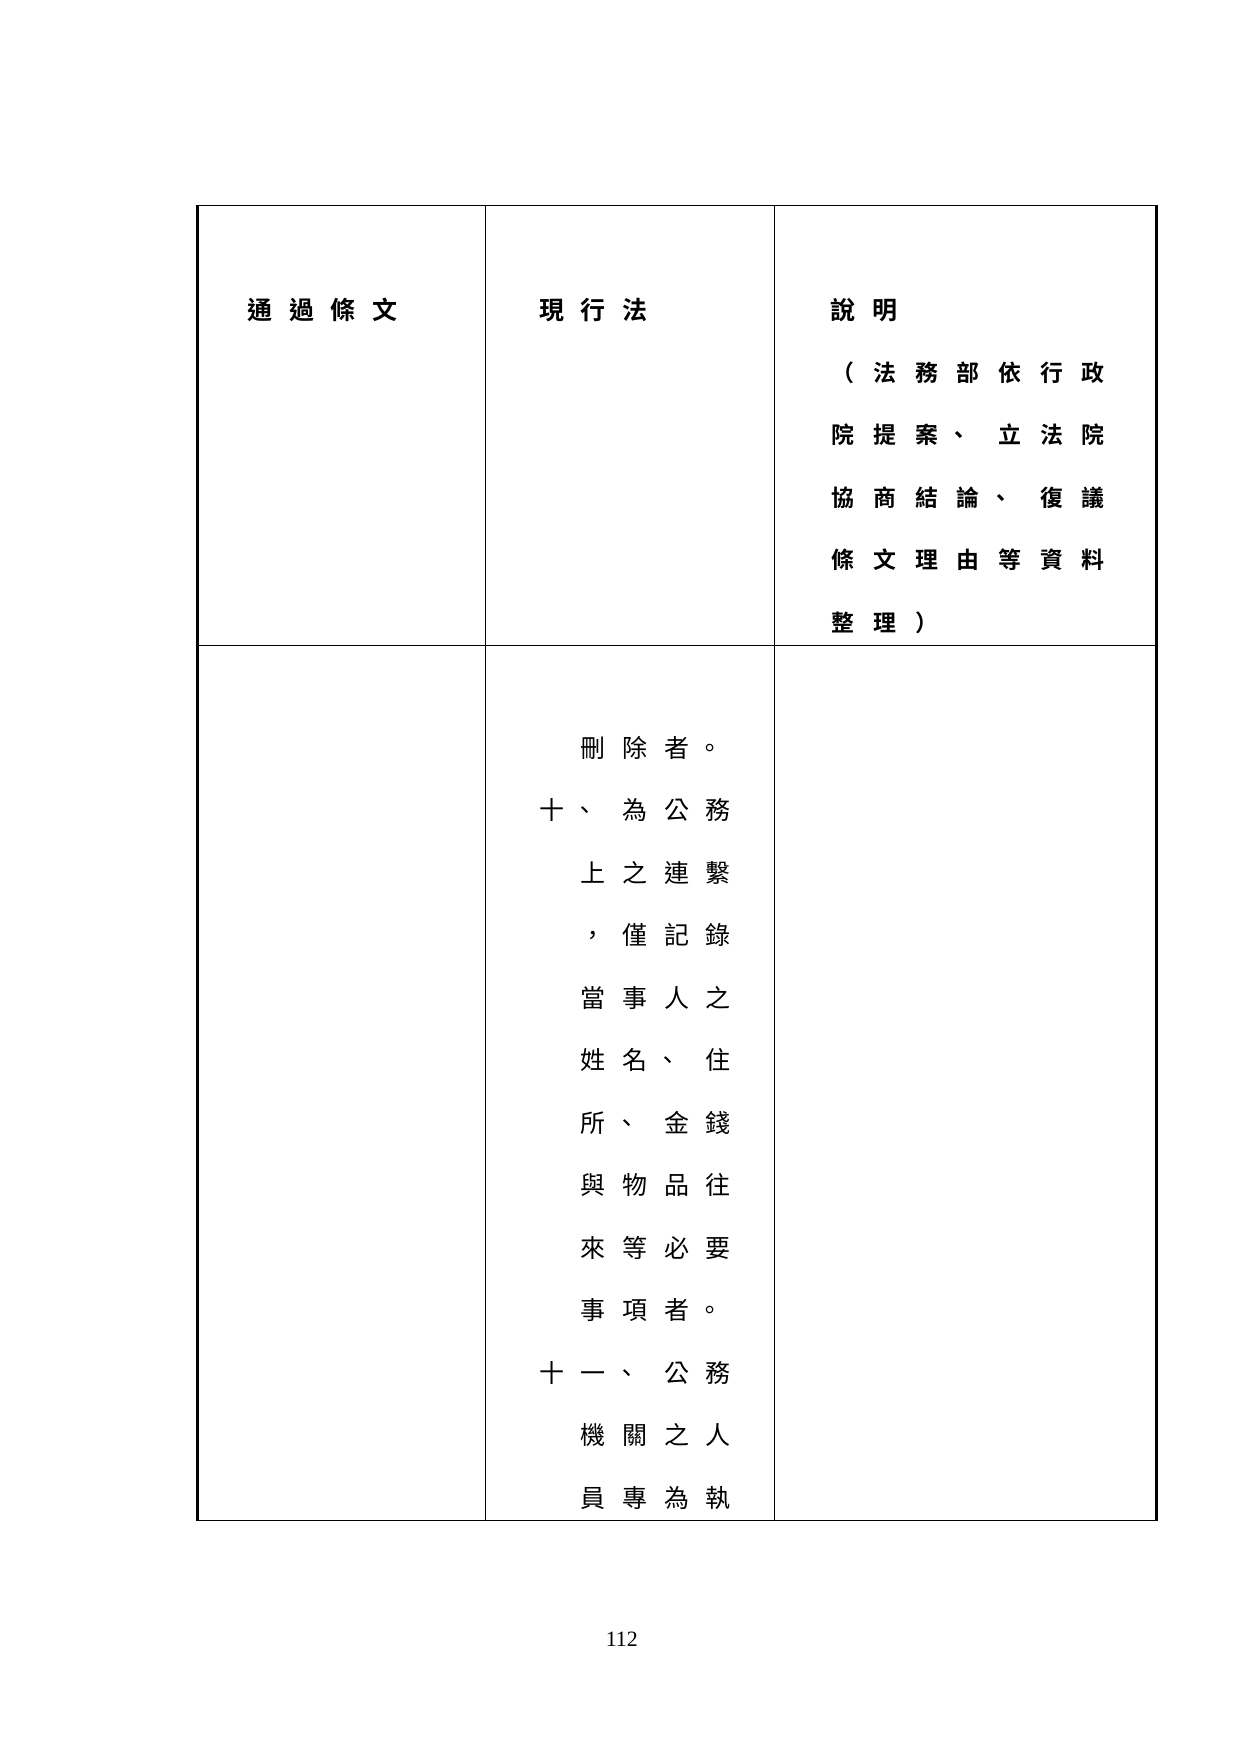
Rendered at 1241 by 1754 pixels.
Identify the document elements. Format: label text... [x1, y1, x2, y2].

table_header 現行法 [486, 206, 774, 645]
table_cell 刪除者。 十、為公務上之連繫，僅記錄當事人之姓名、住所、金錢與物品往來等必要事項者。 十一、公務機關之人員專為執 [486, 646, 774, 1520]
table_cell [775, 646, 1155, 1520]
table_cell [199, 646, 485, 1520]
table_header 通過條文 [199, 206, 485, 645]
table_header 說明 （法務部依行政院提案、立法院協商結論、復議條文理由等資料整理） [775, 206, 1155, 645]
